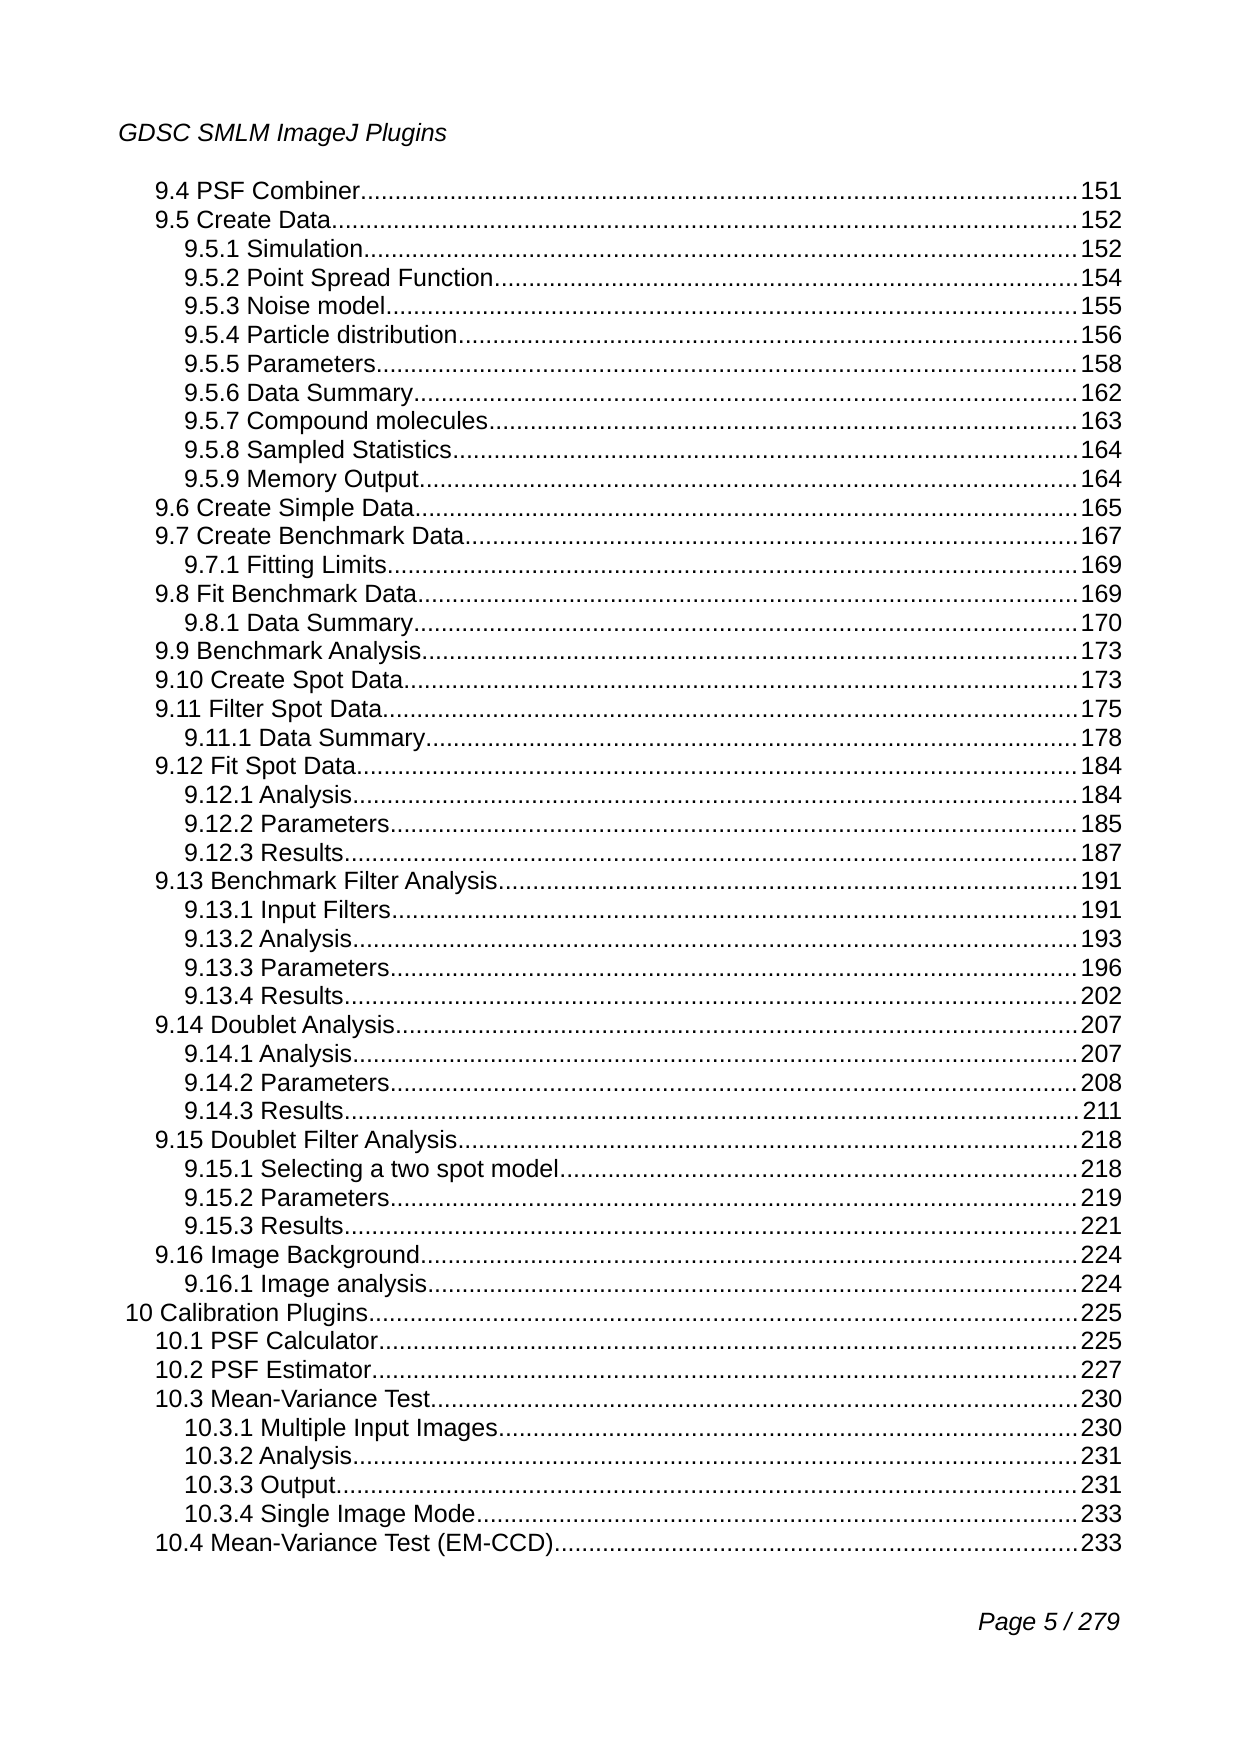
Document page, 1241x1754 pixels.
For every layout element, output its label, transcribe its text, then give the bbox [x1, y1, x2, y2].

text 10.1 PSF Calculator 225 [148, 1326, 1122, 1355]
text 9.11 Filter Spot Data 175 [148, 694, 1122, 723]
text 9.5.3 Noise model 155 [177, 291, 1122, 320]
text 9.11.1 Data Summary 178 [177, 723, 1122, 751]
text 9.12.3 Results 187 [177, 838, 1122, 866]
text 9.15.3 Results 221 [177, 1211, 1122, 1240]
text 9.12.2 Parameters 185 [177, 809, 1122, 838]
text 10.3.2 Analysis 231 [177, 1441, 1122, 1470]
text 10 Calibration Plugins 225 [118, 1298, 1122, 1326]
text 9.14.1 Analysis 207 [177, 1039, 1122, 1068]
text 9.14.3 Results 211 [177, 1096, 1122, 1125]
text 9.5.8 Sampled Statistics 164 [177, 435, 1122, 464]
text 9.5.7 Compound molecules 163 [177, 406, 1122, 435]
text 10.4 Mean-Variance Test (EM-CCD) 233 [148, 1528, 1122, 1556]
text 9.13.4 Results 202 [177, 981, 1122, 1010]
text 10.2 PSF Estimator 227 [148, 1355, 1122, 1384]
text 9.5.2 Point Spread Function 154 [177, 263, 1122, 291]
text 9.16.1 Image analysis 224 [177, 1269, 1122, 1298]
text 9.4 PSF Combiner 151 [148, 176, 1122, 205]
text 9.15 Doublet Filter Analysis 218 [148, 1125, 1122, 1154]
text 9.6 Create Simple Data 165 [148, 493, 1122, 521]
text 9.12 Fit Spot Data 184 [148, 751, 1122, 780]
text 9.13.2 Analysis 193 [177, 924, 1122, 953]
text 9.5.1 Simulation 152 [177, 234, 1122, 263]
text 10.3 Mean-Variance Test 230 [148, 1384, 1122, 1413]
text 9.9 Benchmark Analysis 173 [148, 636, 1122, 665]
text 9.13.1 Input Filters 191 [177, 895, 1122, 924]
text 10.3.3 Output 231 [177, 1470, 1122, 1499]
text 10.3.4 Single Image Mode 233 [177, 1499, 1122, 1528]
text 9.12.1 Analysis 184 [177, 780, 1122, 809]
text 9.15.1 Selecting a two spot model 218 [177, 1154, 1122, 1183]
text 9.13 Benchmark Filter Analysis 191 [148, 866, 1122, 895]
text 9.14 Doublet Analysis 207 [148, 1010, 1122, 1039]
text 9.10 Create Spot Data 173 [148, 665, 1122, 694]
text 9.7 Create Benchmark Data 167 [148, 521, 1122, 550]
text 9.15.2 Parameters 219 [177, 1183, 1122, 1211]
text 9.8.1 Data Summary 170 [177, 608, 1122, 636]
text 9.8 Fit Benchmark Data 169 [148, 579, 1122, 608]
text 9.5.5 Parameters 158 [177, 349, 1122, 378]
text 9.7.1 Fitting Limits 169 [177, 550, 1122, 579]
text 9.13.3 Parameters 196 [177, 953, 1122, 981]
text 9.16 Image Background 224 [148, 1240, 1122, 1269]
text 9.5 Create Data 152 [148, 205, 1122, 234]
text 9.14.2 Parameters 208 [177, 1068, 1122, 1096]
text 9.5.9 Memory Output 164 [177, 464, 1122, 493]
text 10.3.1 Multiple Input Images 230 [177, 1413, 1122, 1441]
text 9.5.6 Data Summary 162 [177, 378, 1122, 406]
text 9.5.4 Particle distribution 156 [177, 320, 1122, 349]
